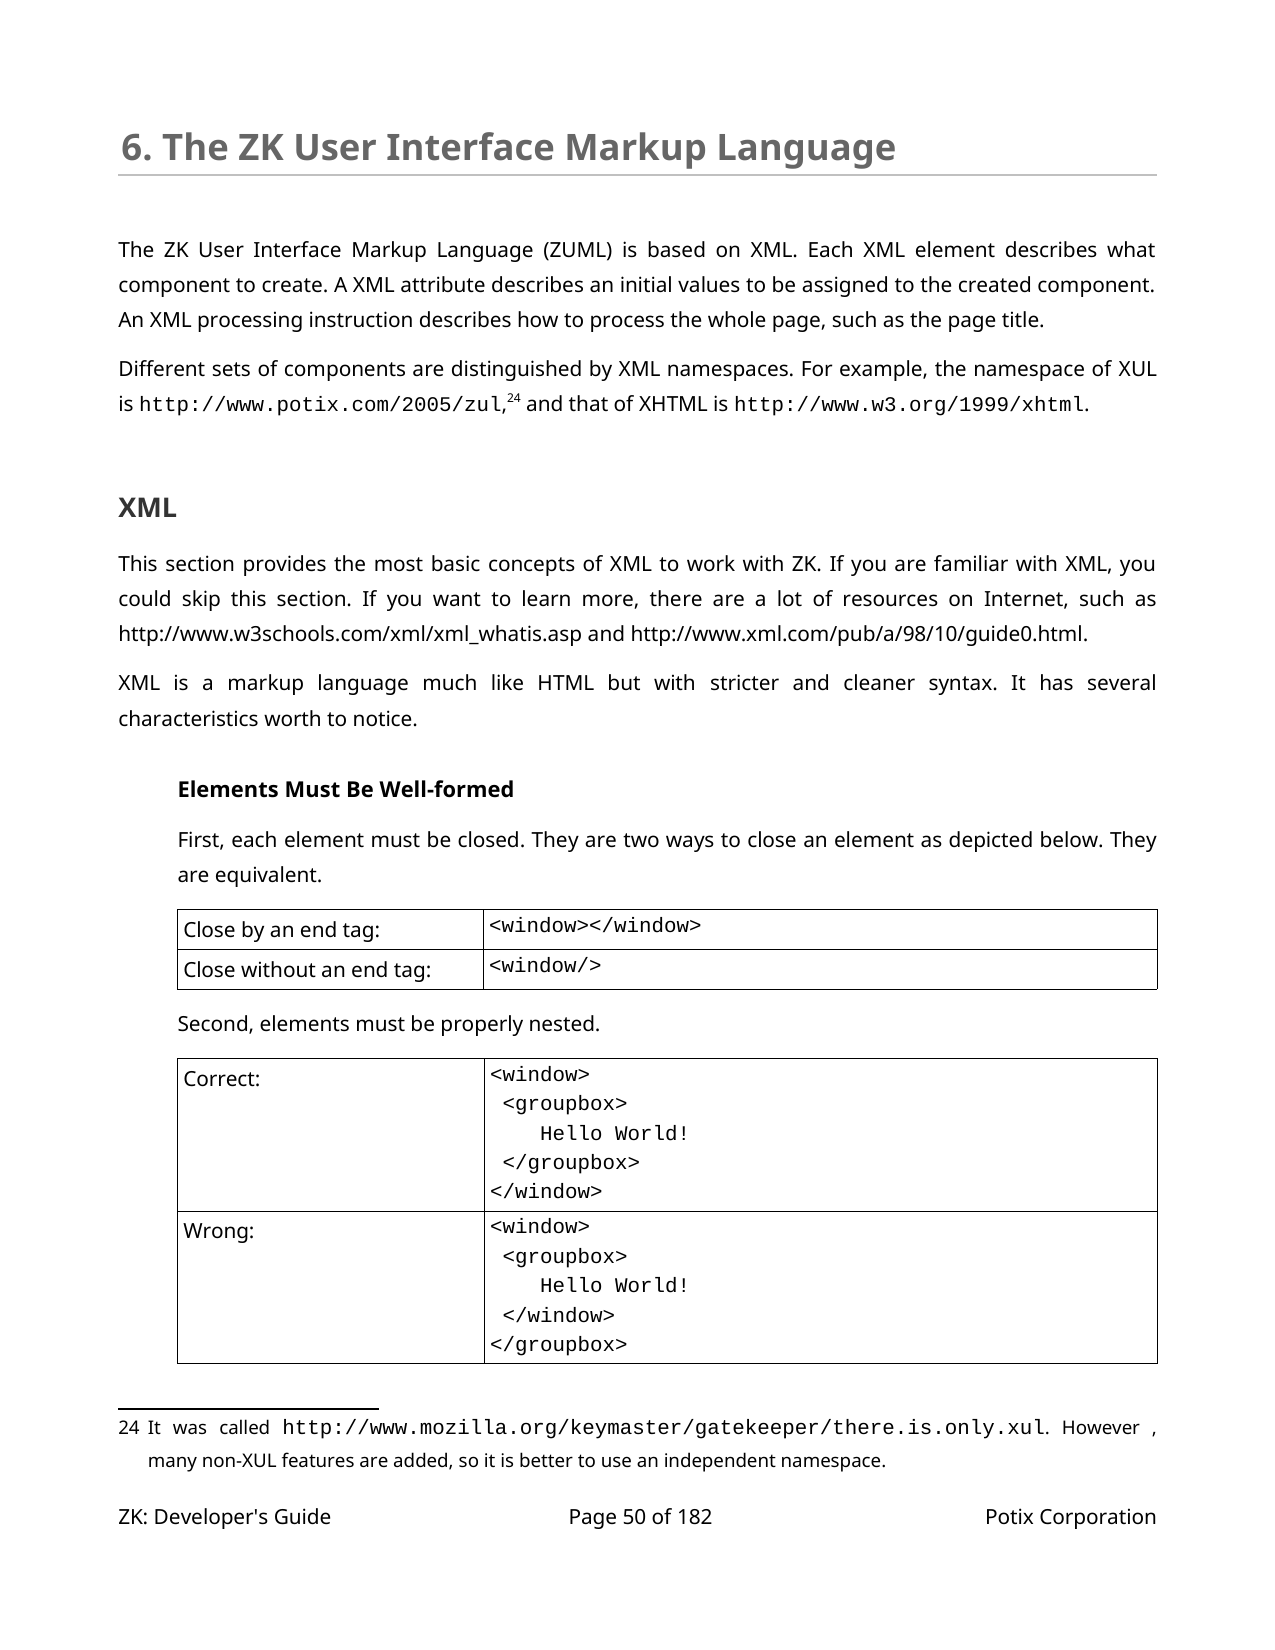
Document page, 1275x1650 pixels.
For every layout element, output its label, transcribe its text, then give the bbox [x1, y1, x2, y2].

table_cell <window/> [484, 950, 1157, 989]
table_header Close by an end tag: [178, 910, 483, 949]
text This section provides the most basic concepts of XML to work with ZK. If you are familiar with XML, you could skip this section. If you want to learn more, there are a lot of resources on Internet, such as http://www.w3schools.com/xml/xml_whatis.asp and http://www.xml.com/pub/a/98/10/guide0.html. [118, 549, 1157, 648]
subtitle Elements Must Be Well-formed [177, 774, 1157, 804]
subtitle XML [118, 489, 1157, 526]
text First, each element must be closed. They are two ways to close an element as depicted below. They are equivalent. [177, 825, 1157, 888]
table_header <window></window> [484, 910, 1157, 949]
table_header Correct: [178, 1059, 484, 1211]
text The ZK User Interface Markup Language (ZUML) is based on XML. Each XML element describes what component to create. A XML attribute describes an initial values to be assigned to the created component. An XML processing instruction describes how to process the whole page, such as the page title. [118, 235, 1157, 333]
table_cell Wrong: [178, 1212, 484, 1363]
table_cell Close without an end tag: [178, 950, 483, 989]
table_cell <window> <groupbox> Hello World! </window> </groupbox> [485, 1212, 1157, 1363]
text Second, elements must be properly nested. [177, 1009, 1157, 1038]
subtitle 6. The ZK User Interface Markup Language [118, 118, 1157, 174]
text It was called http://www.mozilla.org/keymaster/gatekeeper/there.is.only.xul. However , many non-XUL features are added, so it is better to use an independent namespace. [118, 1415, 1157, 1473]
table_header <window> <groupbox> Hello World! </groupbox> </window> [485, 1059, 1157, 1211]
text Different sets of components are distinguished by XML namespaces. For example, the namespace of XUL is http://www.potix.com/2005/zul, and that of XHTML is http://www.w3.org/1999/xhtml. [118, 354, 1157, 418]
text XML is a markup language much like HTML but with stricter and cleaner syntax. It has several characteristics worth to notice. [118, 668, 1157, 732]
